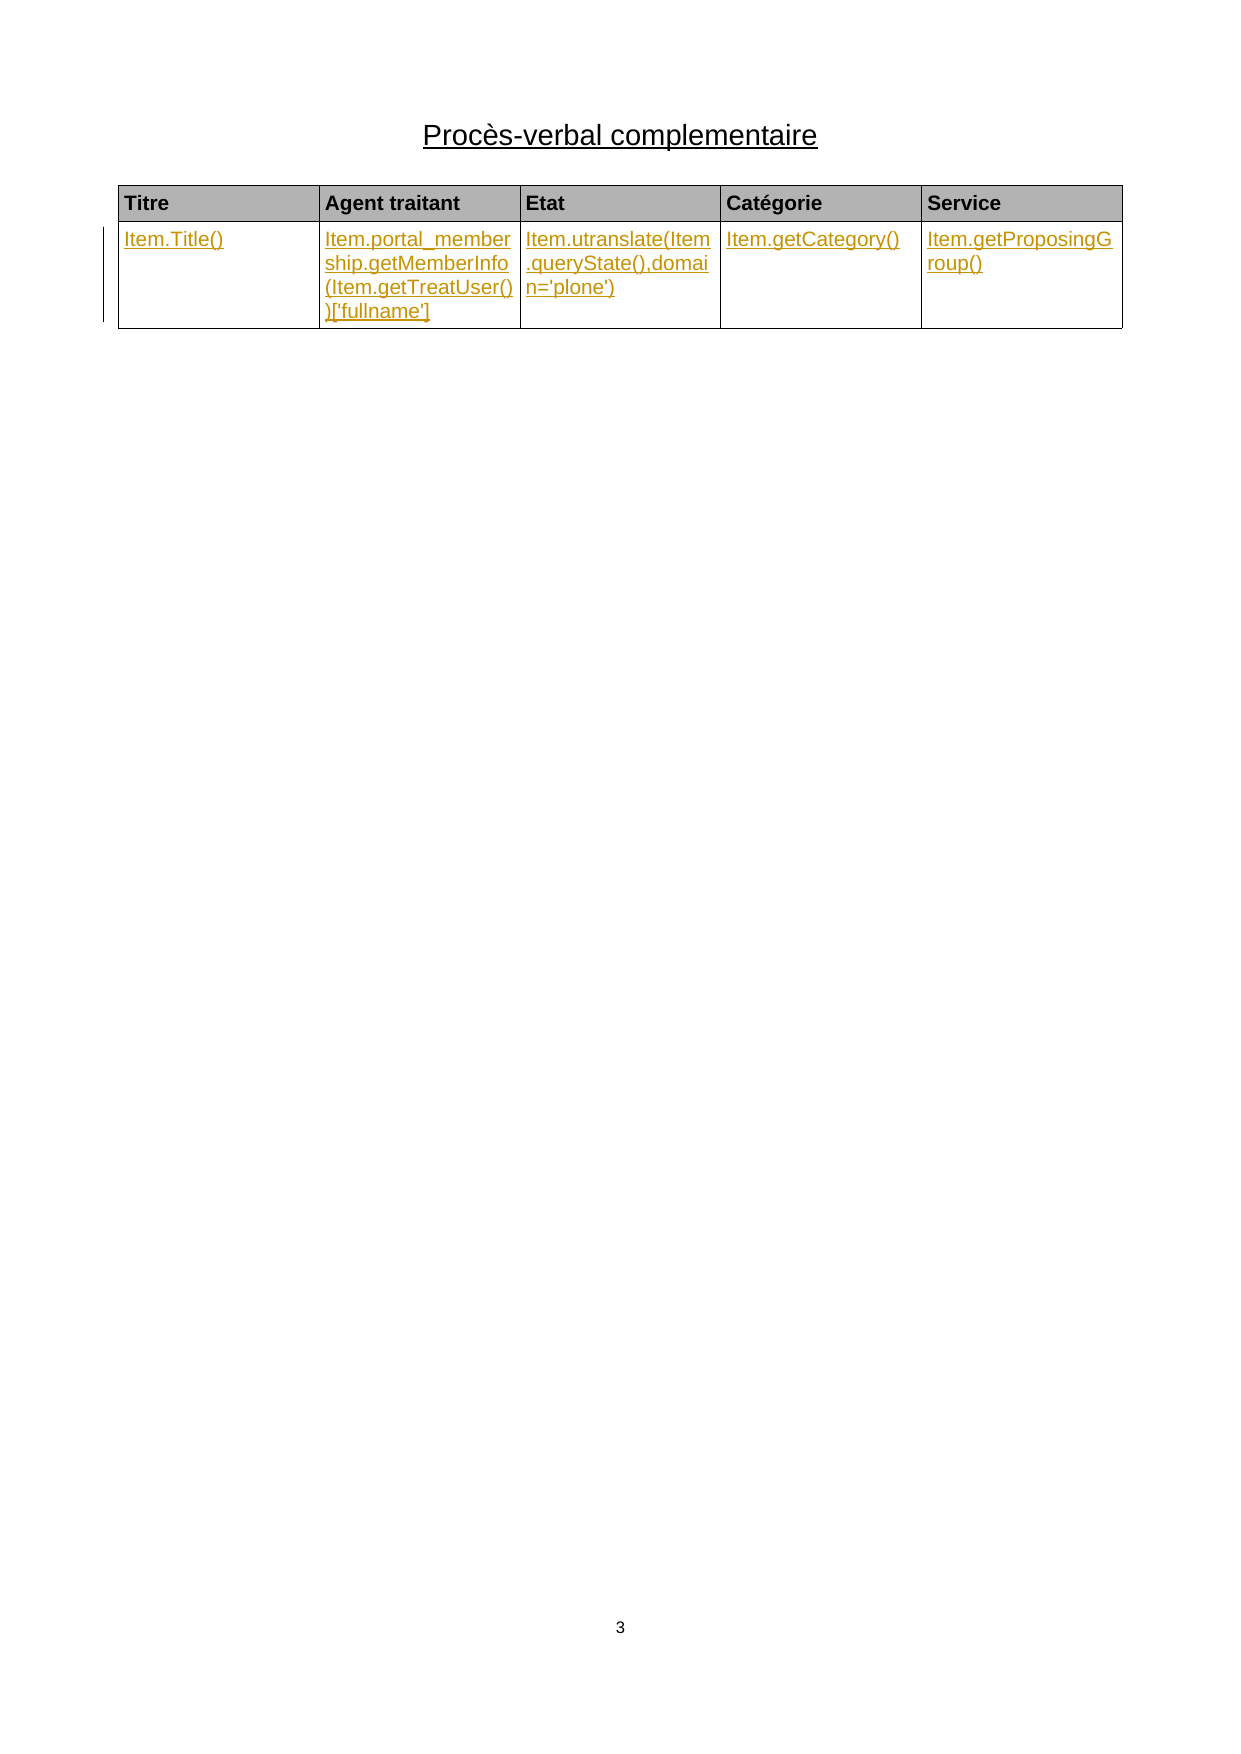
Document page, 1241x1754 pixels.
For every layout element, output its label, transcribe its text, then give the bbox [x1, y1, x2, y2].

text Procès-verbal complementaire [118, 118, 1122, 152]
table_header Etat [521, 186, 720, 221]
table_header Service [922, 186, 1122, 221]
table_header Agent traitant [320, 186, 520, 221]
table_cell Item.portal_membership.getMemberInfo(Item.getTreatUser())['fullname'] [320, 222, 520, 328]
table_cell Item.Title() [119, 222, 319, 328]
table_cell Item.getProposingGroup() [922, 222, 1122, 328]
table_header Catégorie [721, 186, 921, 221]
table_cell Item.utranslate(Item.queryState(),domain='plone') [521, 222, 720, 328]
table_cell Item.getCategory() [721, 222, 921, 328]
table_header Titre [119, 186, 319, 221]
